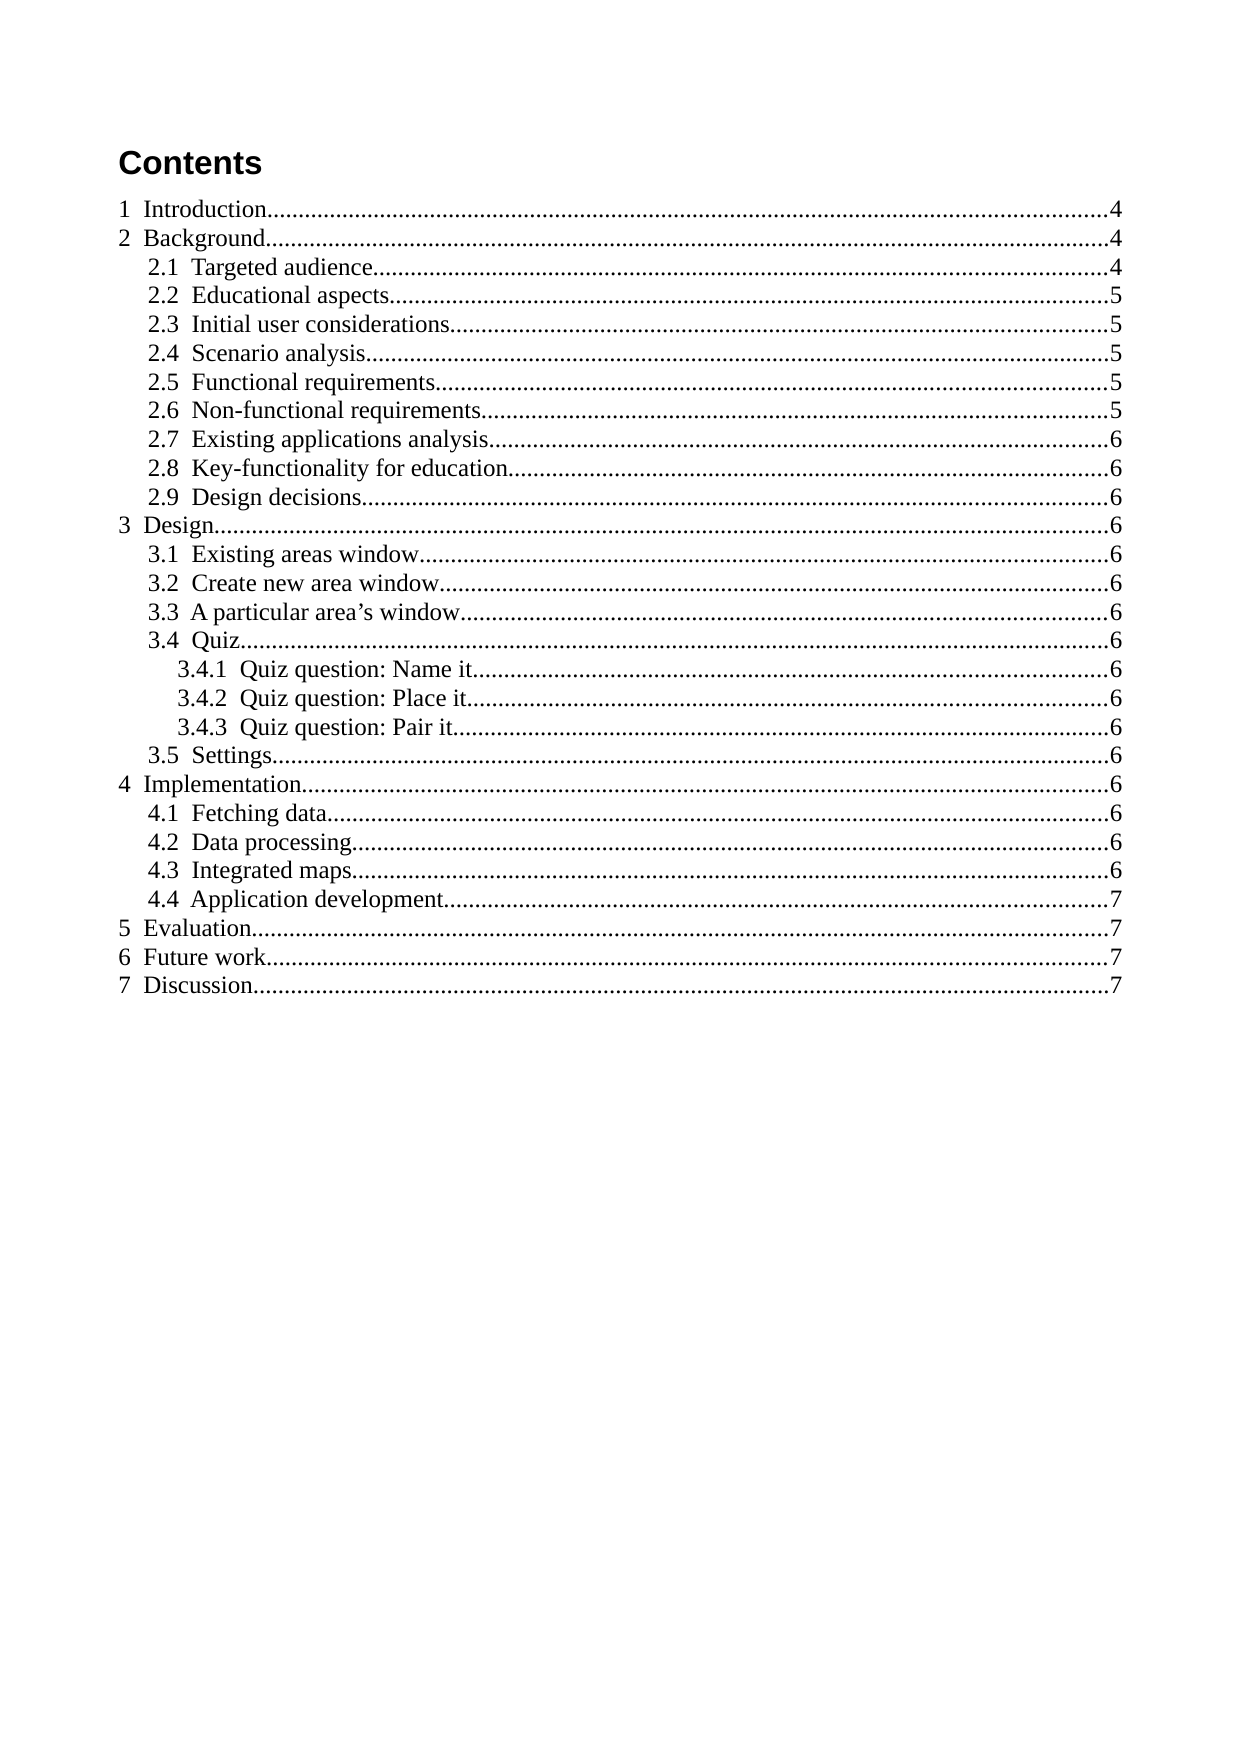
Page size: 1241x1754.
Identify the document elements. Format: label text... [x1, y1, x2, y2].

text 3 Design 6 [118, 510, 1122, 539]
text 1 Introduction 4 [118, 194, 1122, 223]
text 3.1 Existing areas window 6 [148, 539, 1122, 568]
text 5 Evaluation 7 [118, 913, 1122, 942]
text 2 Background 4 [118, 223, 1122, 252]
text 2.6 Non-functional requirements 5 [148, 395, 1122, 424]
text 2.4 Scenario analysis 5 [148, 338, 1122, 367]
subtitle Contents [118, 143, 1122, 182]
text 3.2 Create new area window 6 [148, 568, 1122, 597]
text 3.4.1 Quiz question: Name it 6 [177, 654, 1122, 683]
text 6 Future work 7 [118, 942, 1122, 970]
text 2.3 Initial user considerations 5 [148, 309, 1122, 338]
text 2.5 Functional requirements 5 [148, 367, 1122, 395]
text 3.5 Settings 6 [148, 740, 1122, 769]
text 2.9 Design decisions 6 [148, 482, 1122, 510]
text 4.1 Fetching data 6 [148, 798, 1122, 827]
text 4.2 Data processing 6 [148, 827, 1122, 855]
text 2.2 Educational aspects 5 [148, 280, 1122, 309]
text 2.1 Targeted audience 4 [148, 252, 1122, 280]
text 7 Discussion 7 [118, 970, 1122, 999]
text 4 Implementation 6 [118, 769, 1122, 798]
text 4.3 Integrated maps 6 [148, 855, 1122, 884]
text 4.4 Application development 7 [148, 884, 1122, 913]
text 3.3 A particular area’s window 6 [148, 597, 1122, 625]
text 2.7 Existing applications analysis 6 [148, 424, 1122, 453]
text 2.8 Key-functionality for education 6 [148, 453, 1122, 482]
text 3.4 Quiz 6 [148, 625, 1122, 654]
text 3.4.2 Quiz question: Place it 6 [177, 683, 1122, 712]
text 3.4.3 Quiz question: Pair it 6 [177, 712, 1122, 740]
